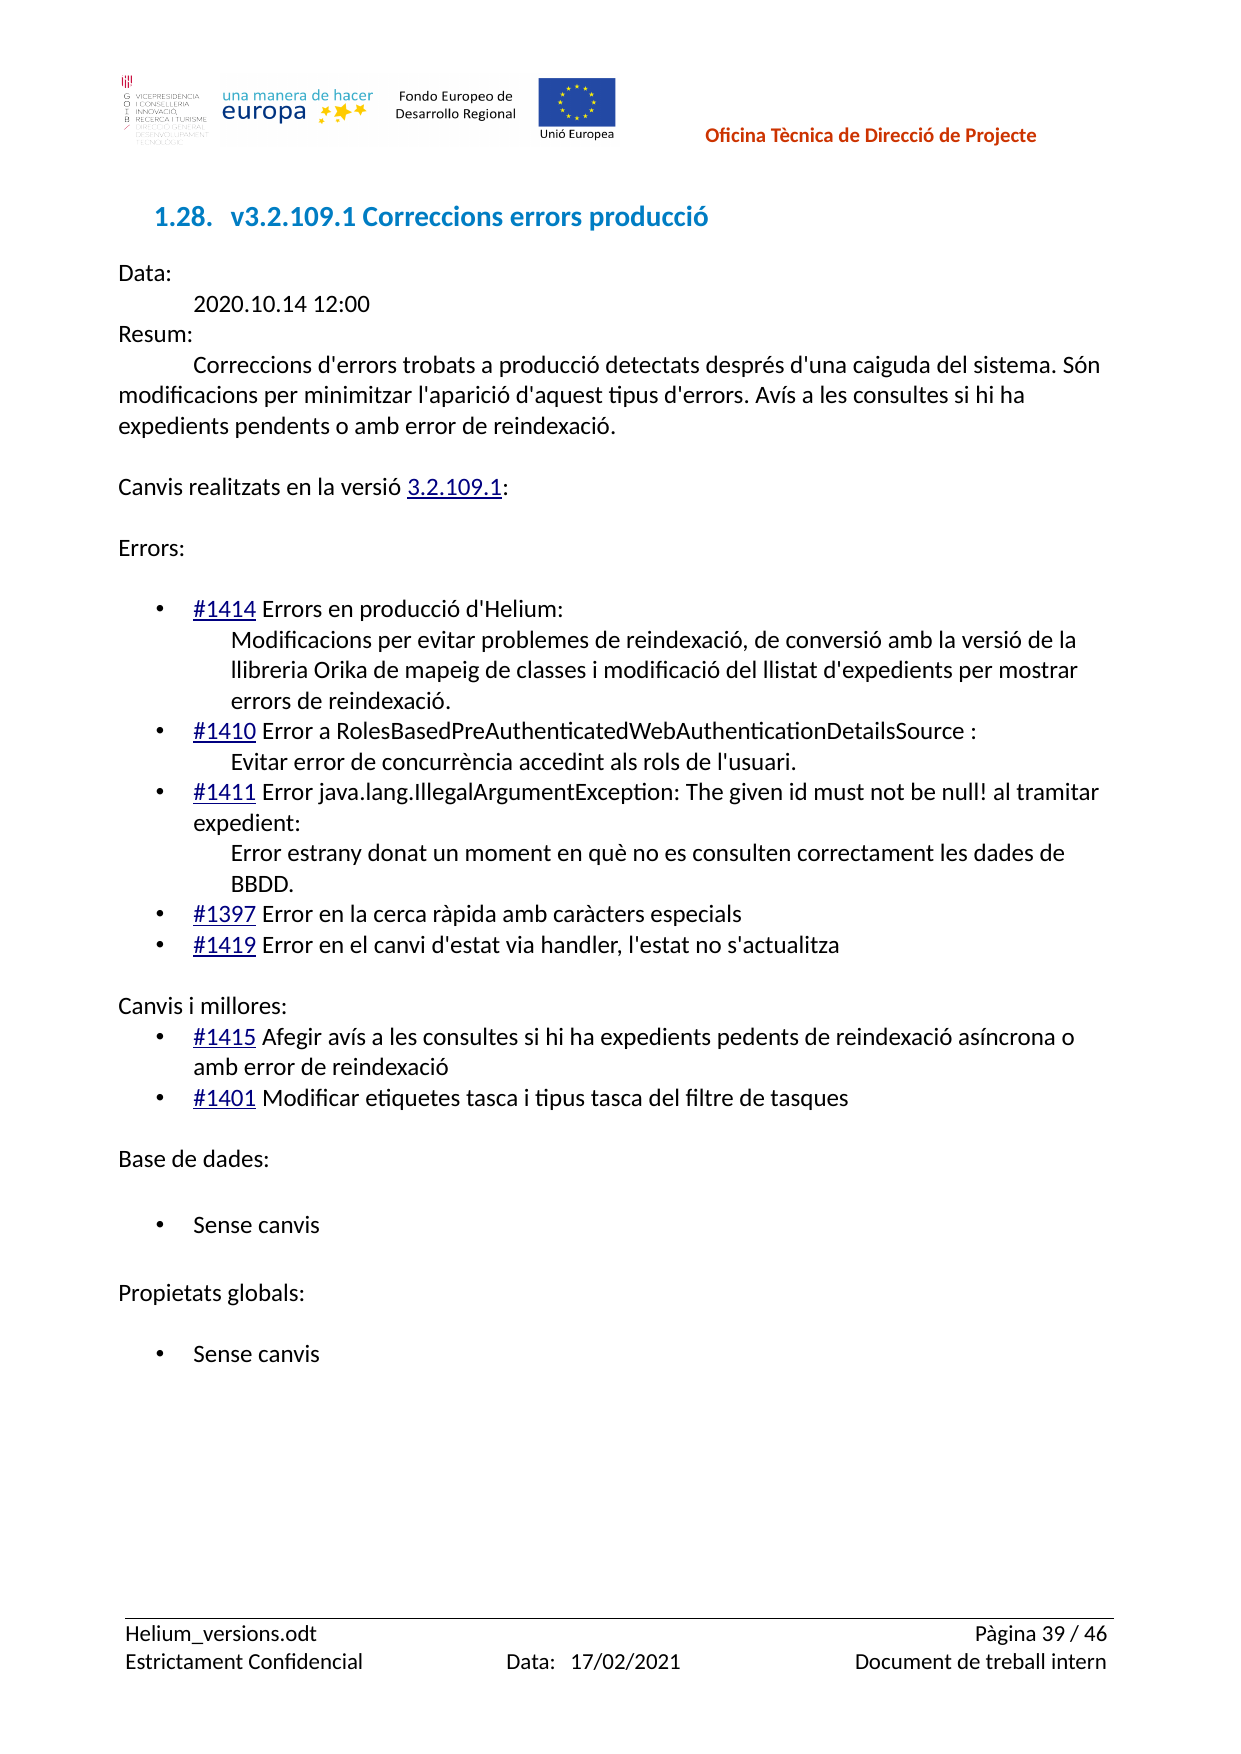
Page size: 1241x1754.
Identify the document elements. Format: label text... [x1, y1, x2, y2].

text Base de dades: [118, 1143, 1122, 1173]
text Correccions d'errors trobats a producció detectats després d'una caiguda del sistema. Són modificacions per minimitzar l'aparició d'aquest tipus d'errors. Avís a les consultes si hi ha expedients pendents o amb error de reindexació. [118, 349, 1122, 441]
picture [118, 73, 213, 147]
text Canvis realitzats en la versió 3.2.109.1: [118, 471, 1122, 502]
list #1414 Errors en producció d'Helium: [156, 593, 1122, 624]
picture [219, 73, 621, 147]
text Errors: [118, 532, 1122, 563]
list Error estrany donat un moment en què no es consulten correctament les dades de BBDD. [193, 837, 1122, 898]
list Sense canvis [156, 1210, 1122, 1240]
text 2020.10.14 12:00 [118, 288, 1122, 319]
list #1419 Error en el canvi d'estat via handler, l'estat no s'actualitza [156, 929, 1122, 959]
list #1415 Afegir avís a les consultes si hi ha expedients pedents de reindexació asíncrona o amb error de reindexació [156, 1021, 1122, 1082]
list #1397 Error en la cerca ràpida amb caràcters especials [156, 898, 1122, 929]
list #1410 Error a RolesBasedPreAuthenticatedWebAuthenticationDetailsSource : [156, 715, 1122, 746]
list #1401 Modificar etiquetes tasca i tipus tasca del filtre de tasques [156, 1082, 1122, 1112]
list #1411 Error java.lang.IllegalArgumentException: The given id must not be null! al tramitar expedient: [156, 776, 1122, 837]
text Resum: [118, 319, 1122, 349]
subtitle v3.2.109.1 Correccions errors producció [153, 198, 1122, 234]
text Canvis i millores: [118, 990, 1122, 1021]
text Data: [118, 258, 1122, 288]
list Evitar error de concurrència accedint als rols de l'usuari. [193, 746, 1122, 776]
list Modificacions per evitar problemes de reindexació, de conversió amb la versió de la llibreria Orika de mapeig de classes i modificació del llistat d'expedients per mostrar errors de reindexació. [193, 624, 1122, 715]
text Propietats globals: [118, 1277, 1122, 1307]
list Sense canvis [156, 1338, 1122, 1368]
